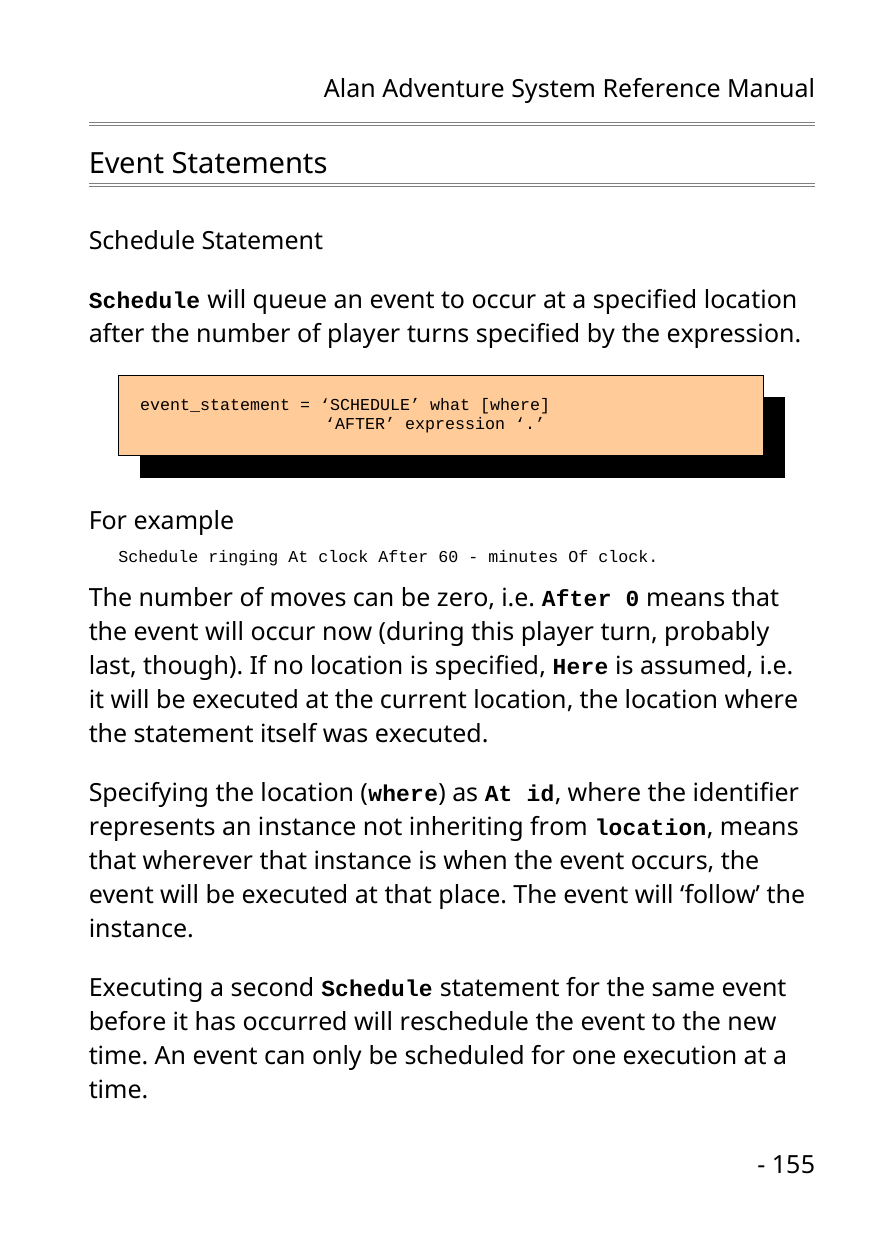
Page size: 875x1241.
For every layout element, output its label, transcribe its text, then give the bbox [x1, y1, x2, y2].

subtitle Event Statements [88, 142, 815, 186]
text event_statement = ‘SCHEDULE’ what [where] ‘AFTER’ expression ‘.’ [119, 376, 763, 455]
text Specifying the location (where) as At id, where the iden­tifier represents an instance not inheriting from location, means that wherever that instance is when the event occurs, the event will be executed at that place. The event will ‘follow’ the instance. [88, 775, 815, 945]
text The number of moves can be zero, i.e. After 0 means that the event will occur now (during this player turn, probably last, though). If no location is specified, Here is as­sumed, i.e. it will be executed at the current location, the location where the statement itself was executed. [88, 580, 815, 750]
text Schedule will queue an event to occur at a specified location after the number of player turns specified by the expression. [88, 282, 815, 350]
text For example [88, 503, 815, 537]
subtitle Schedule Statement [88, 223, 815, 257]
text Executing a second Schedule statement for the same event before it has oc­curred will reschedule the event to the new time. An event can only be scheduled for one execution at a time. [88, 970, 815, 1106]
text Schedule ringing At clock After 60 - minutes Of clock. [118, 549, 815, 568]
